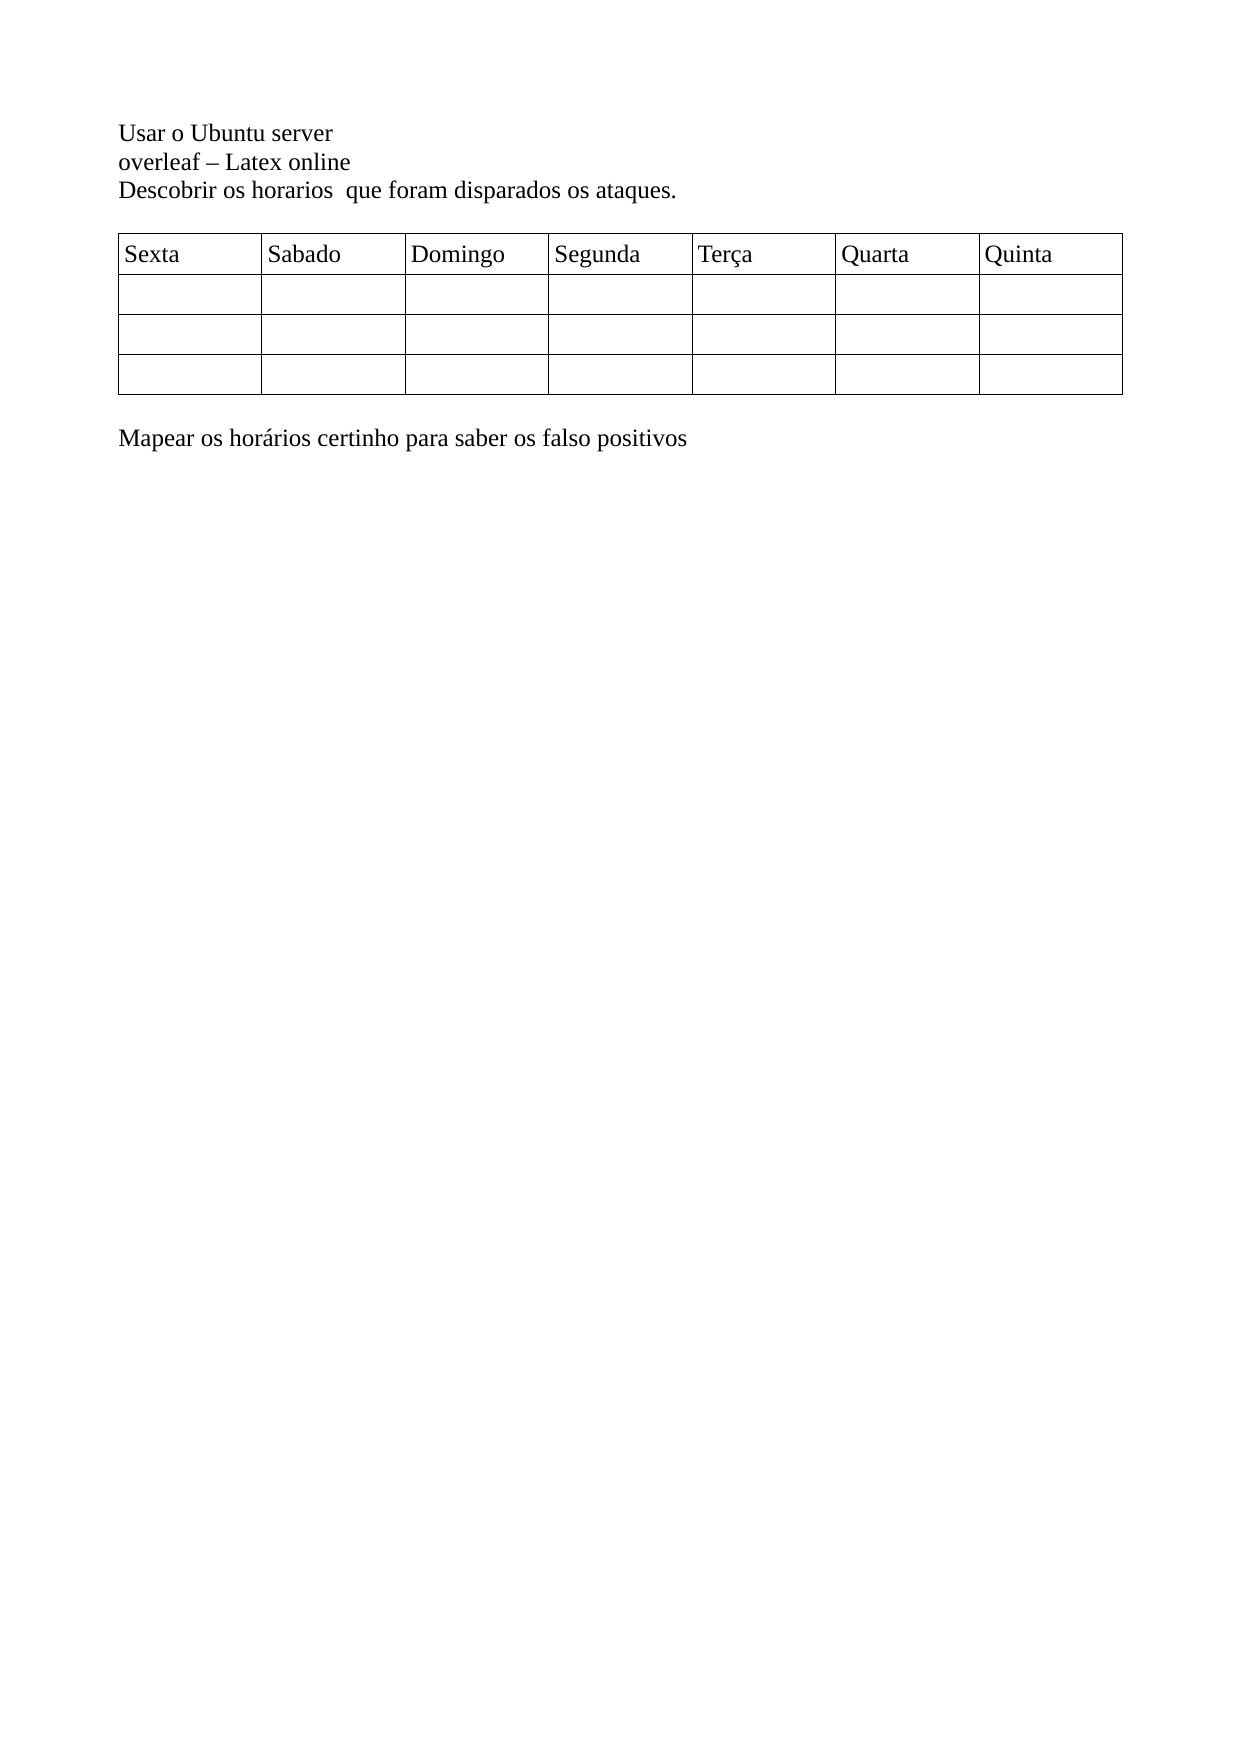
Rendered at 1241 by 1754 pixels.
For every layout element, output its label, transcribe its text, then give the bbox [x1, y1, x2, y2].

table_cell [836, 315, 979, 354]
table_cell [980, 315, 1122, 354]
table_header Terça [693, 234, 835, 273]
table_cell [262, 275, 405, 314]
table_cell [119, 275, 261, 314]
table_cell [406, 315, 548, 354]
table_cell [549, 275, 692, 314]
table_cell [262, 355, 405, 394]
table_header Segunda [549, 234, 692, 273]
text Descobrir os horarios que foram disparados os ataques. [118, 176, 1122, 204]
table_cell [693, 275, 835, 314]
text overleaf – Latex online [118, 147, 1122, 176]
table_header Sexta [119, 234, 261, 273]
text Mapear os horários certinho para saber os falso positivos [118, 423, 1122, 452]
table_cell [836, 355, 979, 394]
text Usar o Ubuntu server [118, 118, 1122, 147]
table_cell [980, 355, 1122, 394]
table_cell [549, 355, 692, 394]
table_header Quinta [980, 234, 1122, 273]
table_cell [980, 275, 1122, 314]
table_cell [693, 315, 835, 354]
table_cell [693, 355, 835, 394]
table_cell [836, 275, 979, 314]
table_cell [119, 355, 261, 394]
table_header Sabado [262, 234, 405, 273]
table_header Domingo [406, 234, 548, 273]
table_cell [549, 315, 692, 354]
table_cell [119, 315, 261, 354]
table_cell [406, 275, 548, 314]
table_cell [406, 355, 548, 394]
table_header Quarta [836, 234, 979, 273]
table_cell [262, 315, 405, 354]
